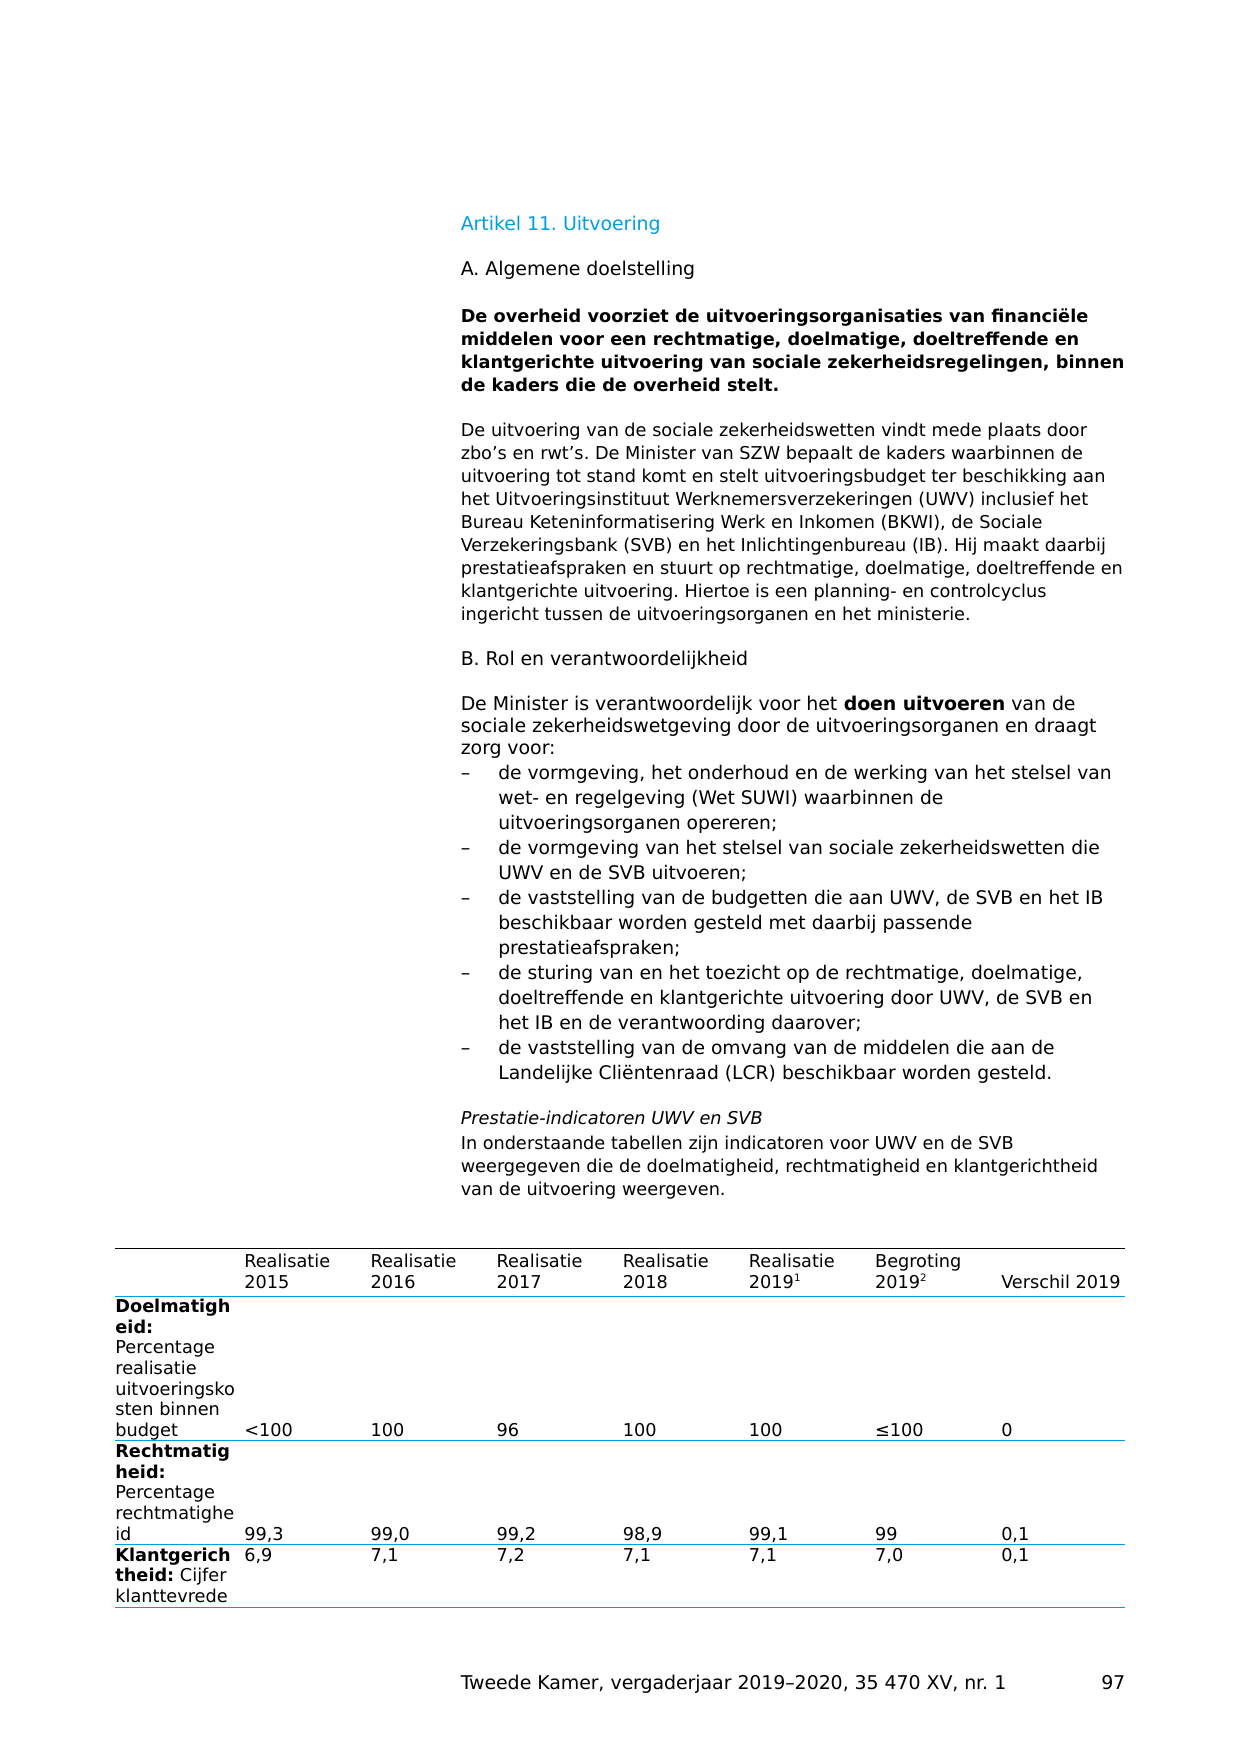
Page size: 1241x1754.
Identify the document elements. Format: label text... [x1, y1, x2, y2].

table_cell 7,2 [494, 1545, 620, 1606]
table_cell 98,9 [620, 1441, 746, 1544]
text De Minister is verantwoordelijk voor het doen uitvoeren van de sociale zekerheidswetgeving door de uitvoeringsorganen en draagt zorg voor: [461, 693, 1125, 759]
table_cell 7,1 [620, 1545, 746, 1606]
table_cell Realisatie 20191 [746, 1249, 872, 1296]
title Artikel 11. Uitvoering [461, 213, 1125, 235]
table_cell 7,1 [368, 1545, 493, 1606]
table_cell 0,1 [998, 1545, 1125, 1606]
table_cell Realisatie 2016 [368, 1249, 493, 1296]
title A. Algemene doelstelling [461, 258, 1125, 280]
table_cell 99,2 [494, 1441, 620, 1544]
table_cell [115, 1249, 241, 1296]
table_cell 99,0 [368, 1441, 493, 1544]
list de vaststelling van de budgetten die aan UWV, de SVB en het IB beschikbaar worden gesteld met daarbij passende prestatieafspraken; [461, 884, 1125, 959]
table_cell <100 [241, 1297, 367, 1440]
table_cell 99,3 [241, 1441, 367, 1544]
list de vormgeving van het stelsel van sociale zekerheidswetten die UWV en de SVB uitvoeren; [461, 834, 1125, 884]
table_cell 100 [620, 1297, 746, 1440]
text De overheid voorziet de uitvoeringsorganisaties van financiële middelen voor een rechtmatige, doelmatige, doeltreffende en klantgerichte uitvoering van sociale zekerheidsregelingen, binnen de kaders die de overheid stelt. [461, 304, 1125, 396]
table_cell 99 [872, 1441, 998, 1544]
table_cell Realisatie 2015 [241, 1249, 367, 1296]
table_cell ≤100 [872, 1297, 998, 1440]
text Prestatie-indicatoren UWV en SVB [461, 1106, 1125, 1129]
table_header Tabel 74 Indicatoren uitvoering UWV [115, 1223, 1125, 1248]
table_cell 100 [746, 1297, 872, 1440]
table_cell Begroting 20192 [872, 1249, 998, 1296]
list de vormgeving, het onderhoud en de werking van het stelsel van wet- en regelgeving (Wet SUWI) waarbinnen de uitvoeringsorganen opereren; [461, 759, 1125, 834]
table_cell 0 [998, 1297, 1125, 1440]
table_cell Klantgerichtheid: Cijfer klanttevrede [115, 1545, 241, 1606]
table_cell Realisatie 2017 [494, 1249, 620, 1296]
table_cell 7,0 [872, 1545, 998, 1606]
list de sturing van en het toezicht op de rechtmatige, doelmatige, doeltreffende en klantgerichte uitvoering door UWV, de SVB en het IB en de verantwoording daarover; [461, 959, 1125, 1034]
table_cell 6,9 [241, 1545, 367, 1606]
table_cell Rechtmatigheid: Percentage rechtmatigheid [115, 1441, 241, 1544]
list de vaststelling van de omvang van de middelen die aan de Landelijke Cliëntenraad (LCR) beschikbaar worden gesteld. [461, 1034, 1125, 1084]
text De uitvoering van de sociale zekerheidswetten vindt mede plaats door zbo’s en rwt’s. De Minister van SZW bepaalt de kaders waarbinnen de uitvoering tot stand komt en stelt uitvoeringsbudget ter beschikking aan het Uitvoeringsinstituut Werknemersverzekeringen (UWV) inclusief het Bureau Keteninformatisering Werk en Inkomen (BKWI), de Sociale Verzekeringsbank (SVB) en het Inlichtingenbureau (IB). Hij maakt daarbij prestatieafspraken en stuurt op rechtmatige, doelmatige, doeltreffende en klantgerichte uitvoering. Hiertoe is een planning- en controlcyclus ingericht tussen de uitvoeringsorganen en het ministerie. [461, 418, 1125, 625]
table_cell 96 [494, 1297, 620, 1440]
table_cell Realisatie 2018 [620, 1249, 746, 1296]
table_cell Verschil 2019 [998, 1249, 1125, 1296]
text In onderstaande tabellen zijn indicatoren voor UWV en de SVB weergegeven die de doelmatigheid, rechtmatigheid en klantgerichtheid van de uitvoering weergeven. [461, 1131, 1125, 1200]
table_cell 99,1 [746, 1441, 872, 1544]
table_cell 100 [368, 1297, 493, 1440]
table_cell 7,1 [746, 1545, 872, 1606]
table_cell 0,1 [998, 1441, 1125, 1544]
table_cell Doelmatigheid: Percentage realisatie uitvoeringskosten binnen budget [115, 1297, 241, 1440]
title B. Rol en verantwoordelijkheid [461, 648, 1125, 670]
